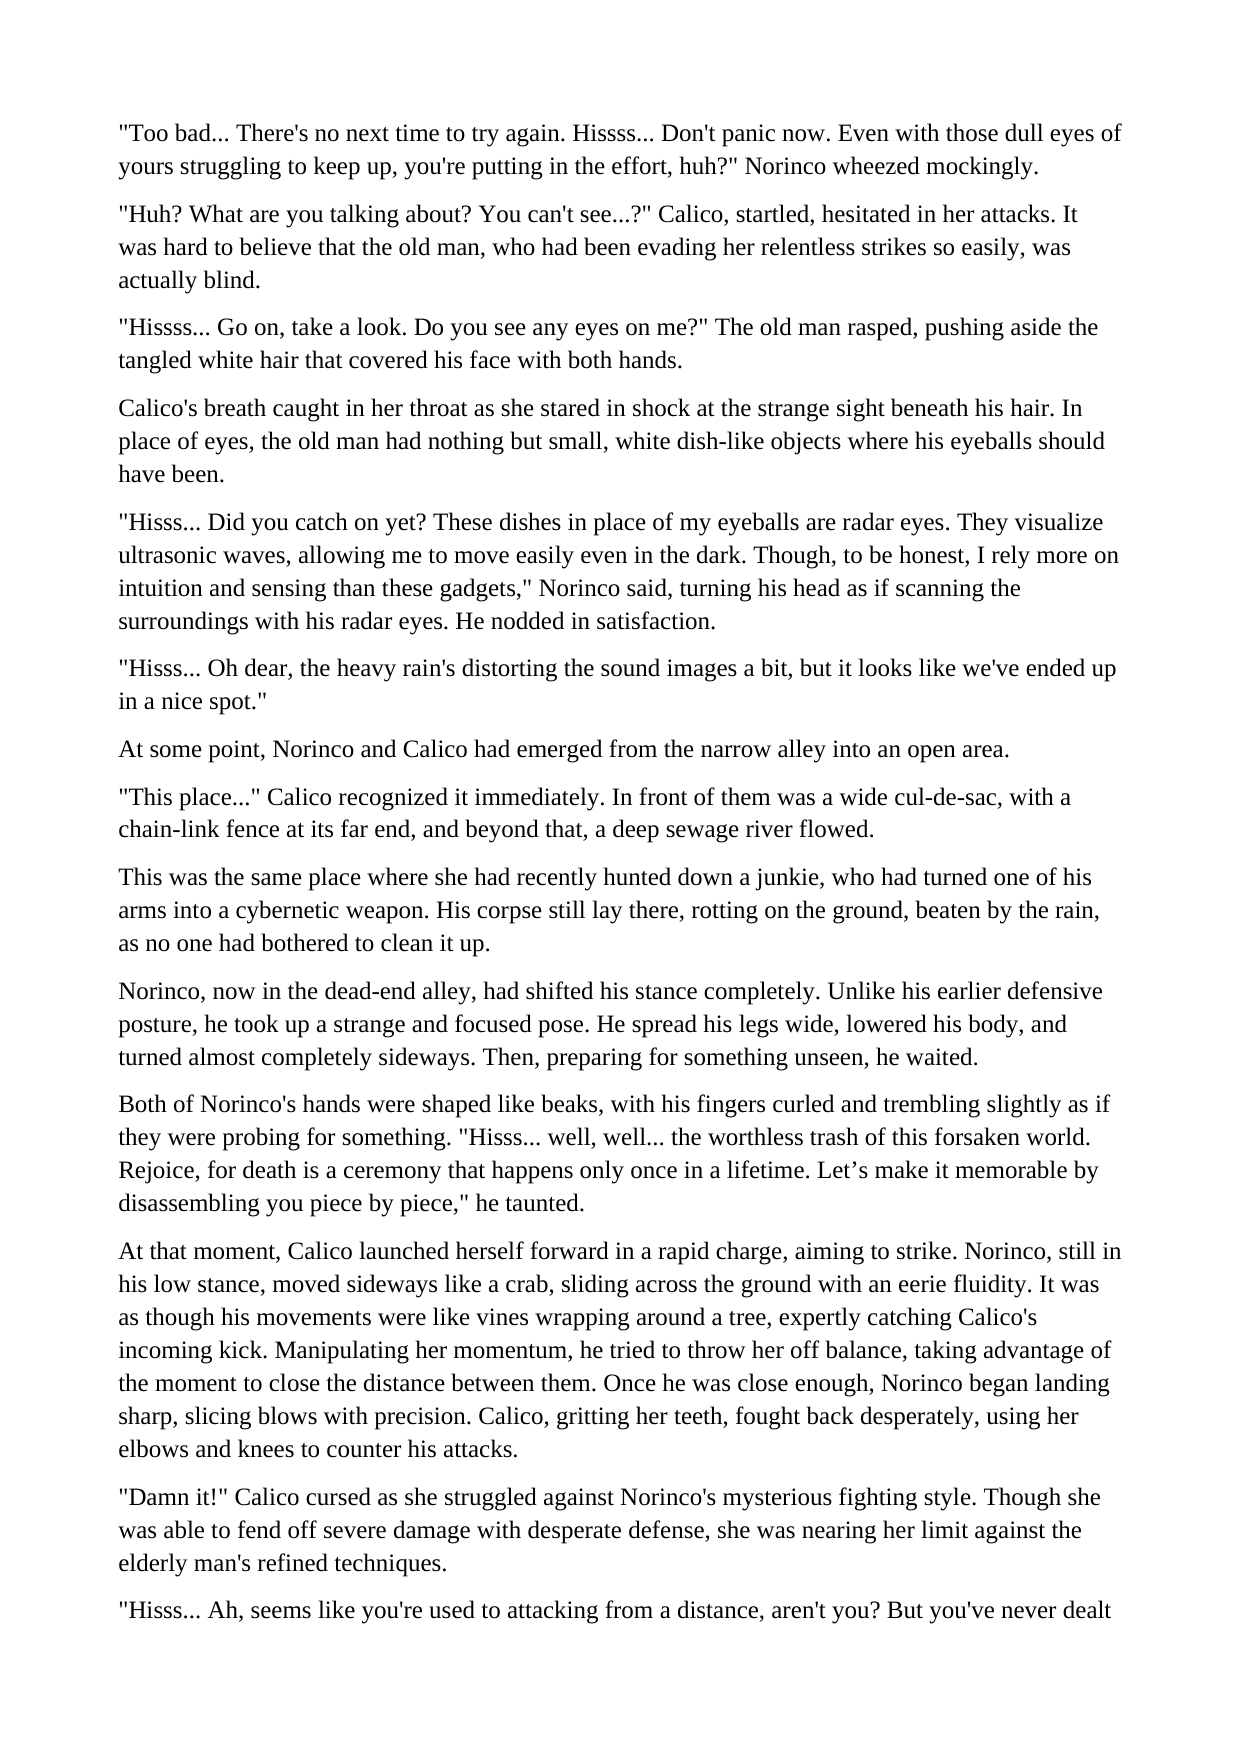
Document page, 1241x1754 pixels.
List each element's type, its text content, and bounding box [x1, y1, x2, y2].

text At that moment, Calico launched herself forward in a rapid charge, aiming to strike. Norinco, still in his low stance, moved sideways like a crab, sliding across the ground with an eerie fluidity. It was as though his movements were like vines wrapping around a tree, expertly catching Calico's incoming kick. Manipulating her momentum, he tried to throw her off balance, taking advantage of the moment to close the distance between them. Once he was close enough, Norinco began landing sharp, slicing blows with precision. Calico, gritting her teeth, fought back desperately, using her elbows and knees to counter his attacks. [118, 1236, 1122, 1463]
text This was the same place where she had recently hunted down a junkie, who had turned one of his arms into a cybernetic weapon. His corpse still lay there, rotting on the ground, beaten by the rain, as no one had bothered to clean it up. [118, 862, 1122, 957]
text "Too bad... There's no next time to try again. Hissss... Don't panic now. Even with those dull eyes of yours struggling to keep up, you're putting in the effort, huh?" Norinco wheezed mockingly. [118, 118, 1122, 180]
text "This place..." Calico recognized it immediately. In front of them was a wide cul-de-sac, with a chain-link fence at its far end, and beyond that, a deep sewage river flowed. [118, 782, 1122, 843]
text Both of Norinco's hands were shaped like beaks, with his fingers curled and trembling slightly as if they were probing for something. "Hisss... well, well... the worthless trash of this forsaken world. Rejoice, for death is a ceremony that happens only once in a lifetime. Let’s make it memorable by disassembling you piece by piece," he taunted. [118, 1089, 1122, 1217]
text "Hisss... Did you catch on yet? These dishes in place of my eyeballs are radar eyes. They visualize ultrasonic waves, allowing me to move easily even in the dark. Though, to be honest, I rely more on intuition and sensing than these gadgets," Norinco said, turning his head as if scanning the surroundings with his radar eyes. He nodded in satisfaction. [118, 507, 1122, 634]
text "Hisss... Oh dear, the heavy rain's distorting the sound images a bit, but it looks like we've ended up in a nice spot." [118, 653, 1122, 715]
text "Hisss... Ah, seems like you're used to attacking from a distance, aren't you? But you've never dealt [118, 1596, 1122, 1624]
text "Damn it!" Calico cursed as she struggled against Norinco's mysterious fighting style. Though she was able to fend off severe damage with desperate defense, she was nearing her limit against the elderly man's refined techniques. [118, 1482, 1122, 1577]
text "Huh? What are you talking about? You can't see...?" Calico, startled, hesitated in her attacks. It was hard to believe that the old man, who had been evading her relentless strikes so easily, was actually blind. [118, 199, 1122, 293]
text "Hissss... Go on, take a look. Do you see any eyes on me?" The old man rasped, pushing aside the tangled white hair that covered his face with both hands. [118, 312, 1122, 374]
text At some point, Norinco and Calico had emerged from the narrow alley into an open area. [118, 734, 1122, 763]
text Norinco, now in the dead-end alley, had shifted his stance completely. Unlike his earlier defensive posture, he took up a strange and focused pose. He spread his legs wide, lowered his body, and turned almost completely sideways. Then, preparing for something unseen, he waited. [118, 976, 1122, 1071]
text Calico's breath caught in her throat as she stared in shock at the strange sight beneath his hair. In place of eyes, the old man had nothing but small, white dish-like objects where his eyeballs should have been. [118, 393, 1122, 488]
